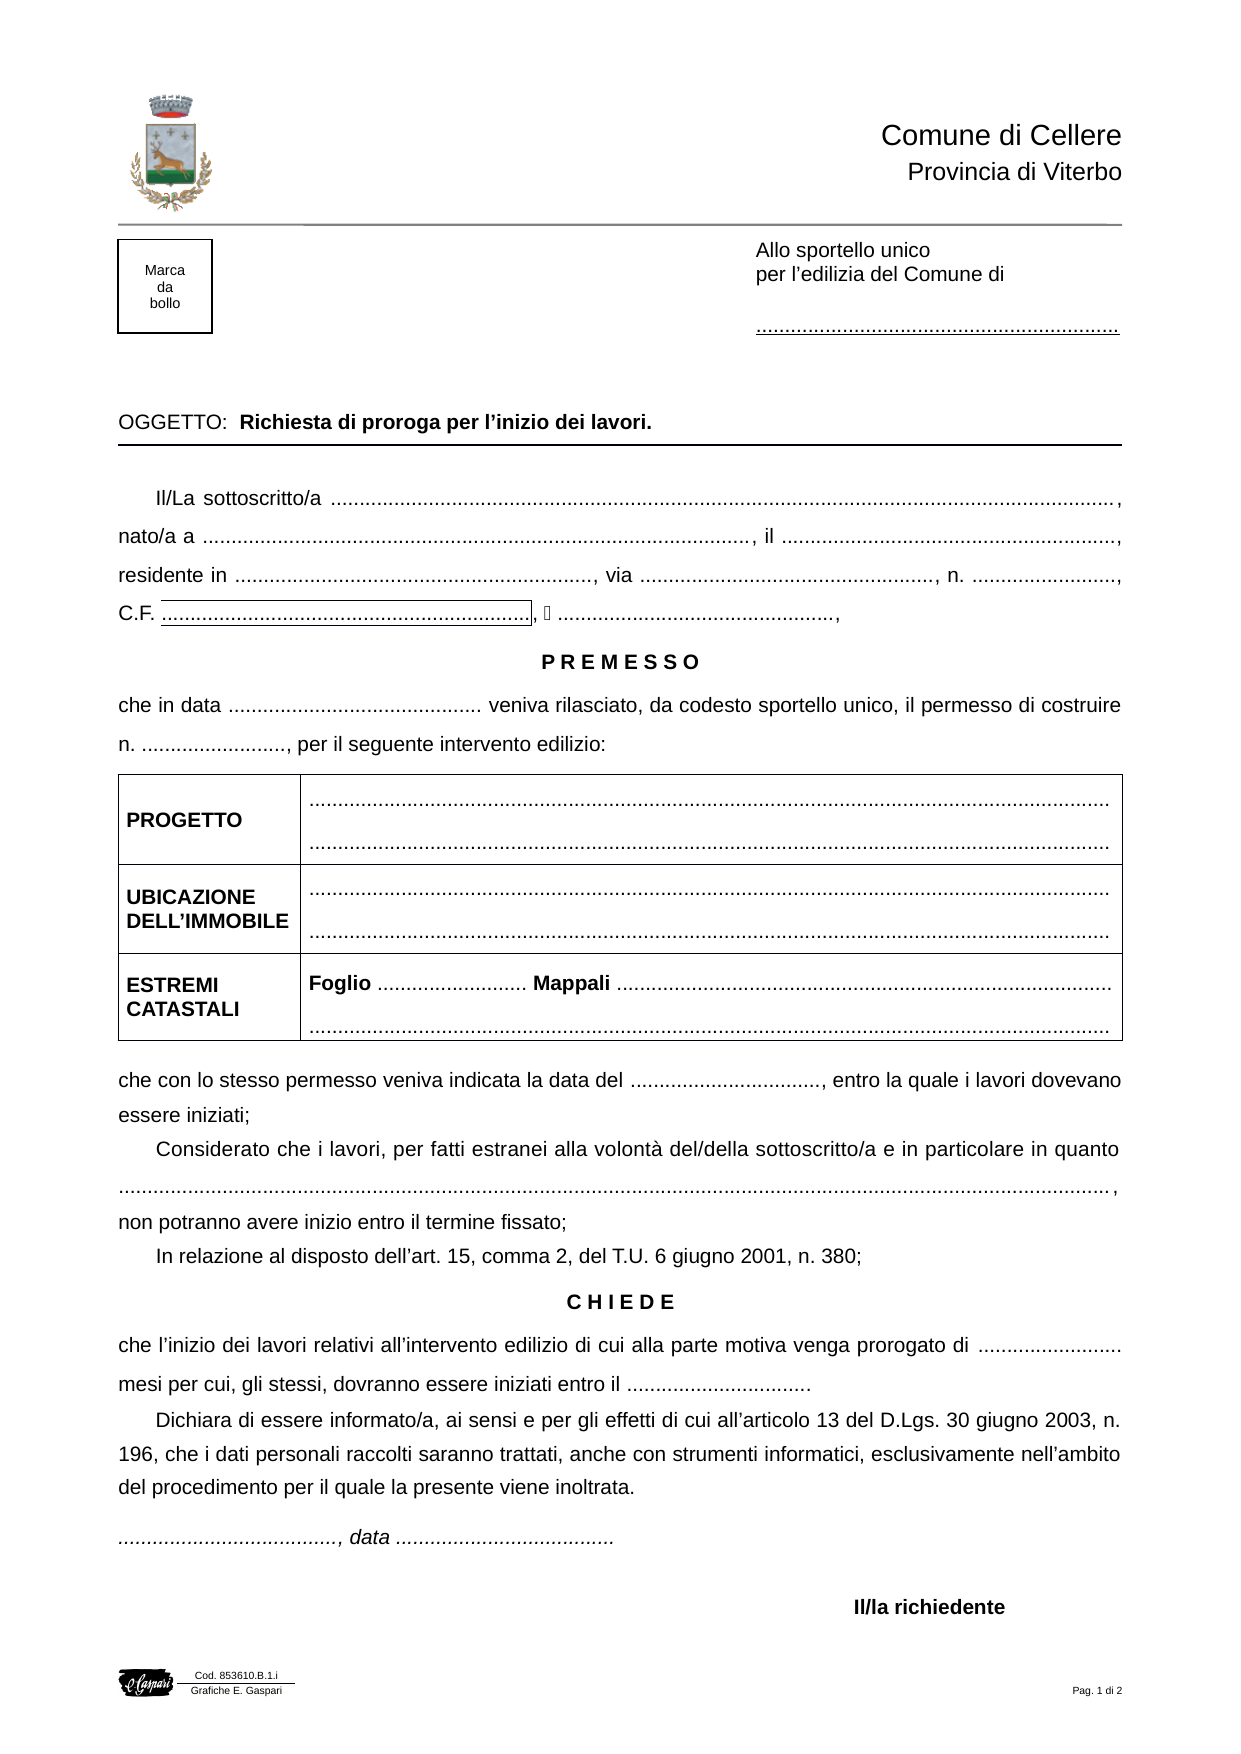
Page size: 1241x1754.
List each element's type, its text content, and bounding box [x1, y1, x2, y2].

table_cell Foglio .......................... Mappali ...................................................................................... ........................................................................................................................................... [301, 954, 1122, 1039]
text Il/La sottoscritto/a ........................................................................................................................................, nato/a a ..............................................................................................., il .........................................................., residente in .............................................................., via ..................................................., n. ........................., C.F. ................................................................,  ................................................, [118, 482, 1122, 626]
text ......................................, data ...................................... [118, 1521, 1122, 1550]
subtitle P R E M E S S O [118, 650, 1122, 674]
picture [118, 1668, 174, 1697]
table_cell UBICAZIONE DELL’IMMOBILE [119, 865, 300, 953]
table_header PROGETTO [119, 775, 300, 864]
picture [122, 87, 224, 219]
text Allo sportello unico [756, 238, 1122, 262]
text In relazione al disposto dell’art. 15, comma 2, del T.U. 6 giugno 2001, n. 380; [118, 1244, 1122, 1268]
table_cell ESTREMI CATASTALI [119, 954, 300, 1039]
text Provincia di Viterbo [224, 157, 1122, 185]
subtitle C H I E D E [118, 1290, 1122, 1314]
text che in data ............................................ veniva rilasciato, da codesto sportello unico, il permesso di costruire n. ........................., per il seguente intervento edilizio: [118, 689, 1122, 757]
text Considerato che i lavori, per fatti estranei alla volontà del/della sottoscritto/a e in particolare in quanto ............................................................................................................................................................................, [118, 1136, 1122, 1199]
text non potranno avere inizio entro il termine fissato; [118, 1210, 1122, 1234]
text che con lo stesso permesso veniva indicata la data del ................................., entro la quale i lavori dovevano essere iniziati; [118, 1064, 1122, 1127]
text Il/la richiedente [737, 1595, 1122, 1619]
table_cell ........................................................................................................................................... ........................................................................................................................................... [301, 865, 1122, 953]
table_header ........................................................................................................................................... ........................................................................................................................................... [301, 775, 1122, 864]
text OGGETTO: Richiesta di proroga per l’inizio dei lavori. [118, 410, 1122, 444]
text che l’inizio dei lavori relativi all’intervento edilizio di cui alla parte motiva venga prorogato di ......................... mesi per cui, gli stessi, dovranno essere iniziati entro il ................................ [118, 1329, 1122, 1397]
text ............................................................... [756, 309, 1122, 338]
text Dichiara di essere informato/a, ai sensi e per gli effetti di cui all’articolo 13 del D.Lgs. 30 giugno 2003, n. 196, che i dati personali raccolti saranno trattati, anche con strumenti informatici, esclusivamente nell’ambito del procedimento per il quale la presente viene inoltrata. [118, 1408, 1122, 1499]
text per l’edilizia del Comune di [756, 262, 1122, 286]
text Comune di Cellere [224, 118, 1122, 152]
